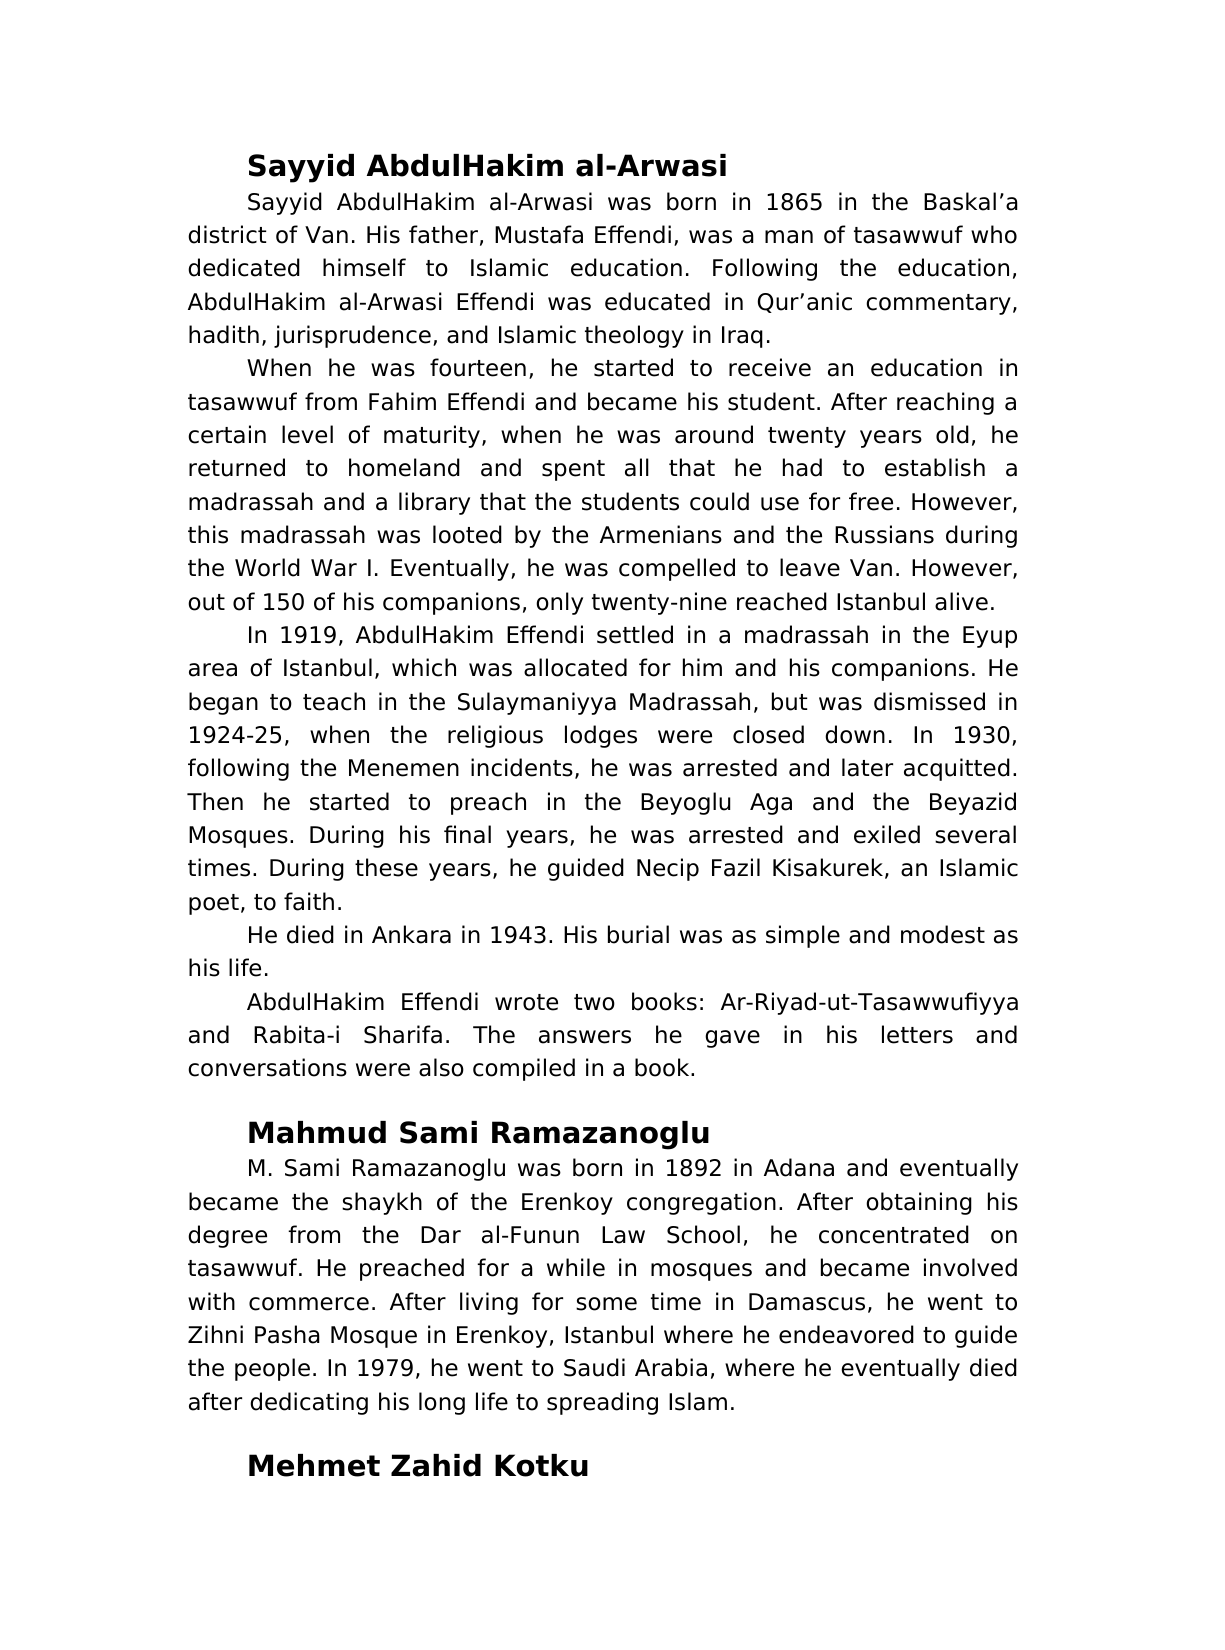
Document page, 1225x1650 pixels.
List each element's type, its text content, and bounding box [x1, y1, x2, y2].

text He died in Ankara in 1943. His burial was as simple and modest as his life. [187, 917, 1020, 983]
text In 1919, AbdulHakim Effendi settled in a madrassah in the Eyup area of Istanbul, which was allocated for him and his companions. He began to teach in the Sulaymaniyya Madrassah, but was dismissed in 1924-25, when the religious lodges were closed down. In 1930, following the Menemen incidents, he was arrested and later acquitted. Then he started to preach in the Beyoglu Aga and the Beyazid Mosques. During his final years, he was arrested and exiled several times. During these years, he guided Necip Fazil Kisakurek, an Islamic poet, to faith. [187, 617, 1020, 917]
text Mahmud Sami Ramazanoglu [187, 1117, 1020, 1150]
text When he was fourteen, he started to receive an education in tasawwuf from Fahim Effendi and became his student. After reaching a certain level of maturity, when he was around twenty years old, he returned to homeland and spent all that he had to establish a madrassah and a library that the students could use for free. However, this madrassah was looted by the Armenians and the Russians during the World War I. Eventually, he was compelled to leave Van. However, out of 150 of his companions, only twenty-nine reached Istanbul alive. [187, 350, 1020, 617]
text Sayyid AbdulHakim al-Arwasi was born in 1865 in the Baskal’a district of Van. His father, Mustafa Effendi, was a man of tasawwuf who dedicated himself to Islamic education. Following the education, AbdulHakim al-Arwasi Effendi was educated in Qur’anic commentary, hadith, jurisprudence, and Islamic theology in Iraq. [187, 183, 1020, 350]
text M. Sami Ramazanoglu was born in 1892 in Adana and eventually became the shaykh of the Erenkoy congregation. After obtaining his degree from the Dar al-Funun Law School, he concentrated on tasawwuf. He preached for a while in mosques and became involved with commerce. After living for some time in Damascus, he went to Zihni Pasha Mosque in Erenkoy, Istanbul where he endeavored to guide the people. In 1979, he went to Saudi Arabia, where he eventually died after dedicating his long life to spreading Islam. [187, 1150, 1020, 1417]
text Mehmet Zahid Kotku [187, 1450, 1020, 1483]
text Sayyid AbdulHakim al-Arwasi [187, 150, 1020, 183]
text AbdulHakim Effendi wrote two books: Ar-Riyad-ut-Tasawwufiyya and Rabita-i Sharifa. The answers he gave in his letters and conversations were also compiled in a book. [187, 983, 1020, 1083]
